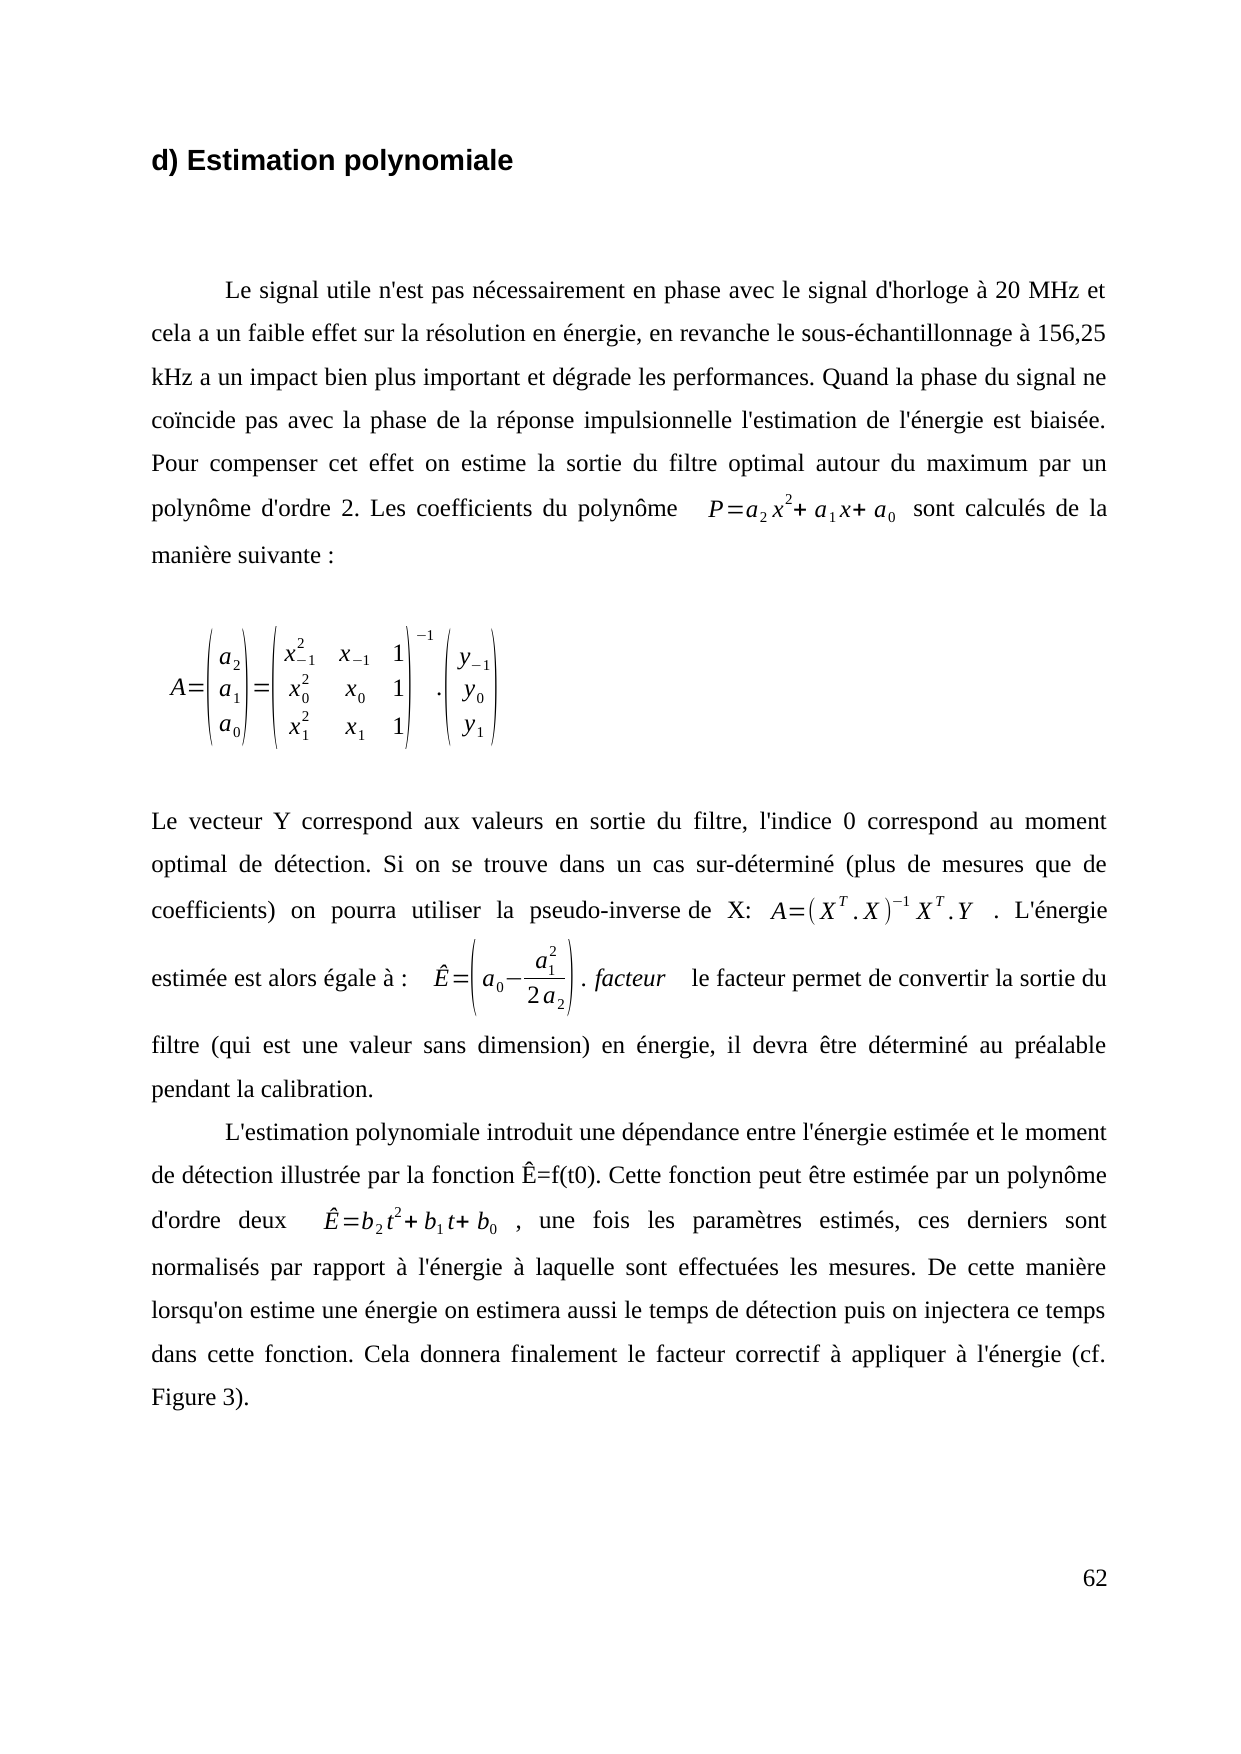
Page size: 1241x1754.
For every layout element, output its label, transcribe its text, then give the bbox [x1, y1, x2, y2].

text L'estimation polynomiale introduit une dépendance entre l'énergie estimée et le moment de détection illustrée par la fonction Ê=f(t0). Cette fonction peut être estimée par un polynôme d'ordre deux , une fois les paramètres estimés, ces derniers sont normalisés par rapport à l'énergie à laquelle sont effectuées les mesures. De cette manière lorsqu'on estime une énergie on estimera aussi le temps de détection puis on injectera ce temps dans cette fonction. Cela donnera finalement le facteur correctif à appliquer à l'énergie (cf. Figure 3). [151, 1117, 1108, 1411]
text Le signal utile n'est pas nécessairement en phase avec le signal d'horloge à 20 MHz et cela a un faible effet sur la résolution en énergie, en revanche le sous-échantillonnage à 156,25 kHz a un impact bien plus important et dégrade les performances. Quand la phase du signal ne coïncide pas avec la phase de la réponse impulsionnelle l'estimation de l'énergie est biaisée. Pour compenser cet effet on estime la sortie du filtre optimal autour du maximum par un polynôme d'ordre 2. Les coefficients du polynôme sont calculés de la manière suivante : [151, 275, 1108, 569]
text Le vecteur Y correspond aux valeurs en sortie du filtre, l'indice 0 correspond au moment optimal de détection. Si on se trouve dans un cas sur-déterminé (plus de mesures que de coefficients) on pourra utiliser la pseudo-inverse de X:. L'énergie estimée est alors égale à : le facteur permet de convertir la sortie du filtre (qui est une valeur sans dimension) en énergie, il devra être déterminé au préalable pendant la calibration. [151, 806, 1108, 1102]
subtitle d) Estimation polynomiale [151, 143, 1108, 177]
